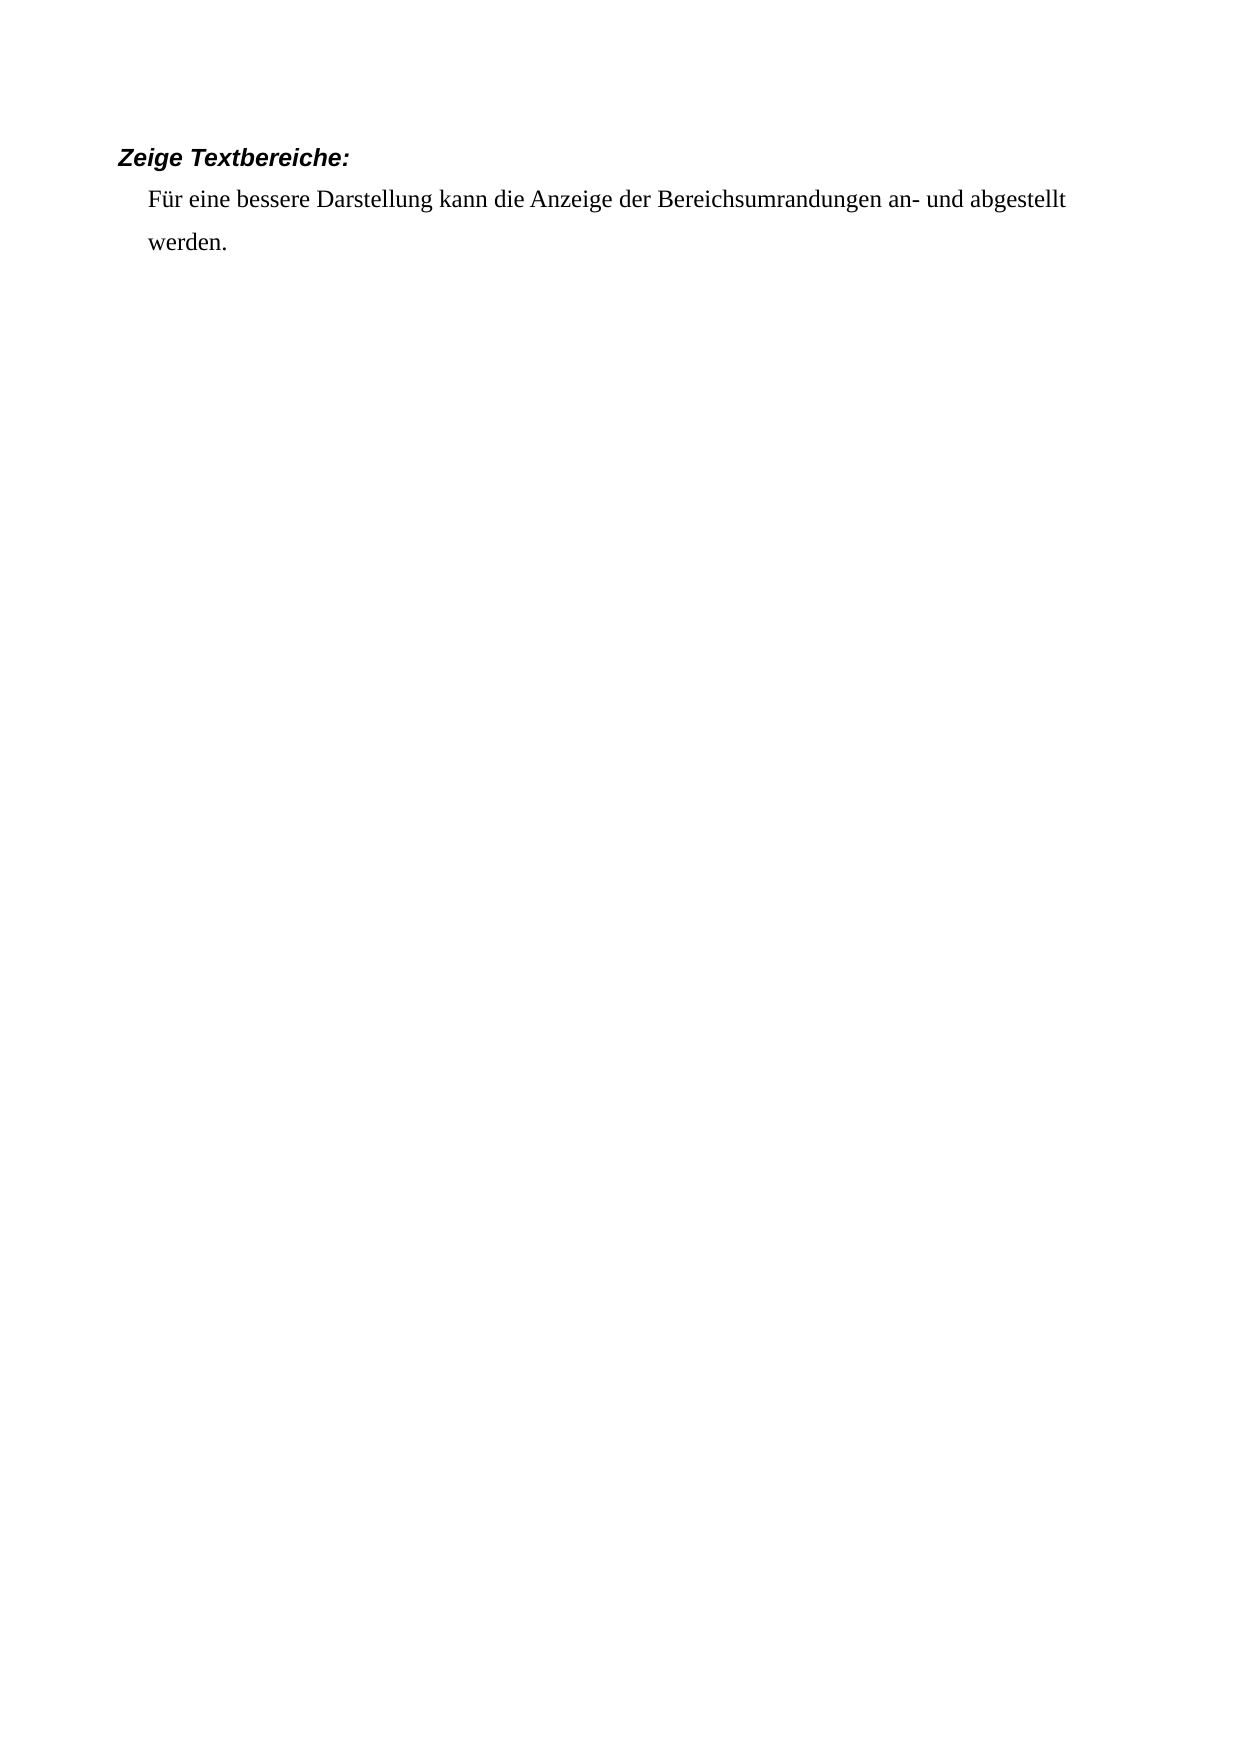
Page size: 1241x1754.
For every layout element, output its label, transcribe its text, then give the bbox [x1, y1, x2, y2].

text Für eine bessere Darstellung kann die Anzeige der Bereichsumrandungen an- und abgestellt werden. [148, 184, 1122, 256]
subtitle Zeige Textbereiche: [118, 143, 1122, 172]
